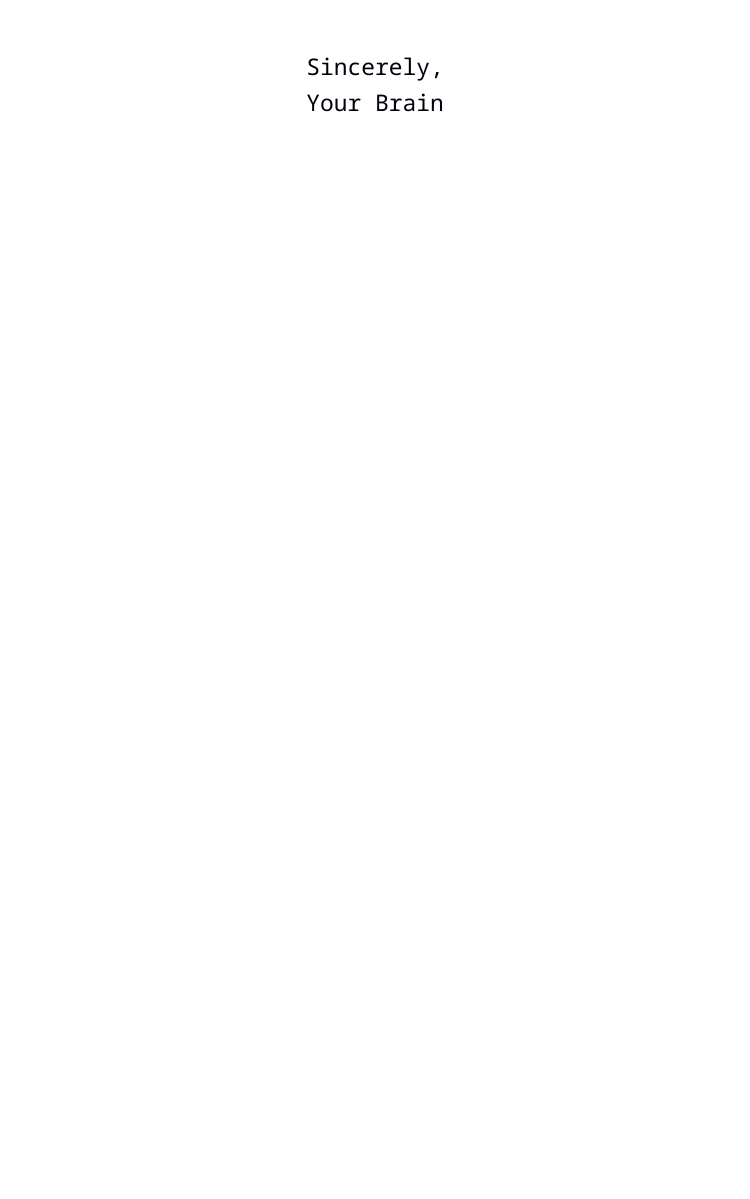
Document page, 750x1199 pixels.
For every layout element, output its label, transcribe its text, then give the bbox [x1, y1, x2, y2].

text Your Brain [105, 87, 645, 118]
text Sincerely, [105, 51, 645, 82]
